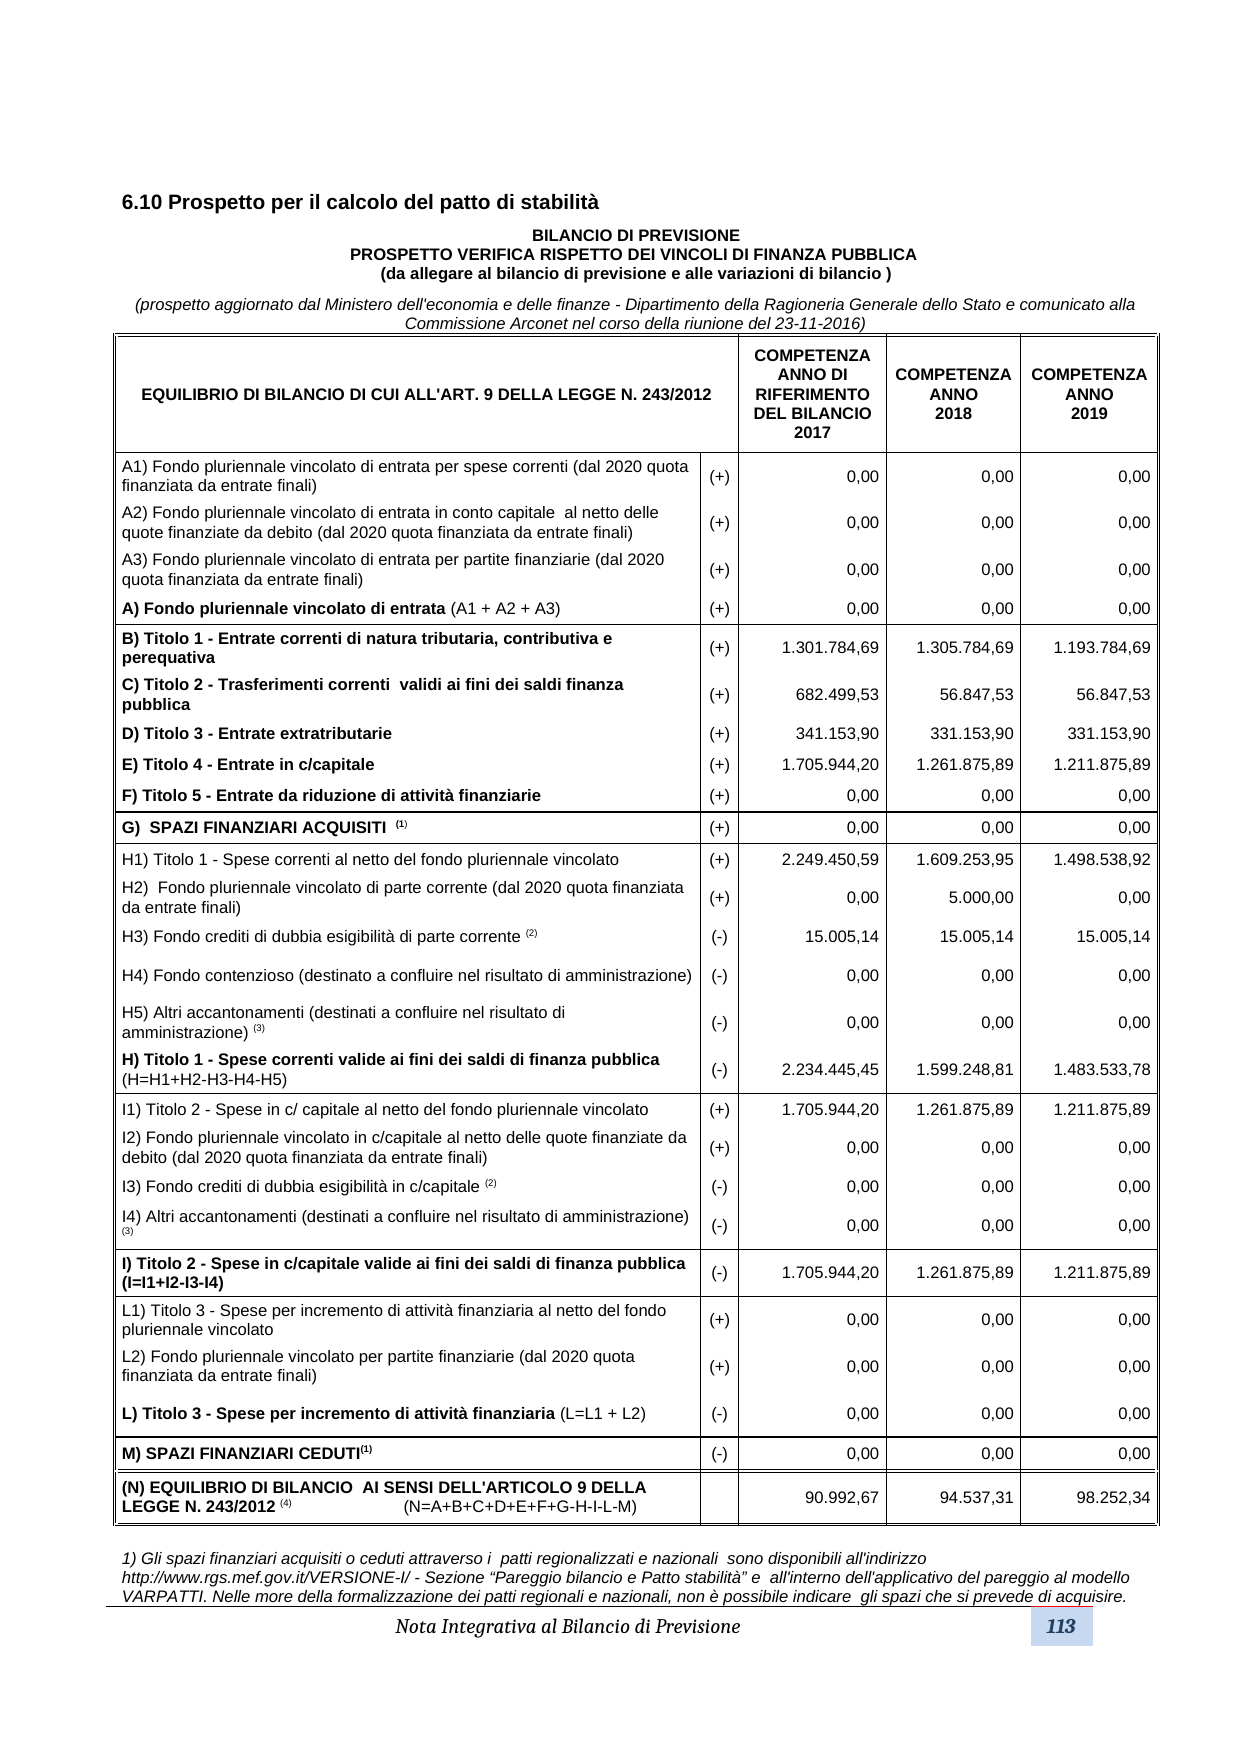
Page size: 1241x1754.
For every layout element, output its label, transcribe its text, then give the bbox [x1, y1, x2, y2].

table_cell 0,00 [1021, 499, 1157, 546]
table_cell 0,00 [1021, 780, 1157, 811]
table_cell 0,00 [739, 453, 886, 499]
table_cell 0,00 [887, 1124, 1020, 1171]
table_cell 56.847,53 [887, 671, 1020, 718]
table_cell 0,00 [1021, 1343, 1157, 1389]
table_cell (+) [701, 593, 738, 624]
table_cell 1.705.944,20 [739, 1094, 886, 1124]
table_cell 331.153,90 [887, 718, 1020, 749]
table_cell (N) EQUILIBRIO DI BILANCIO AI SENSI DELL'ARTICOLO 9 DELLA LEGGE N. 243/2012 (4) (N=A+B+C+D+E+F+G-H-I-L-M) [114, 1469, 700, 1523]
table_cell H4) Fondo contenzioso (destinato a confluire nel risultato di amministrazione) [116, 952, 700, 999]
table_cell [114, 1523, 700, 1544]
table_cell 0,00 [739, 593, 886, 624]
table_cell 0,00 [887, 780, 1020, 811]
table_cell A1) Fondo pluriennale vincolato di entrata per spese correnti (dal 2020 quota finanziata da entrate finali) [116, 453, 700, 499]
table_cell (+) [701, 718, 738, 749]
table_cell 0,00 [887, 813, 1020, 843]
table_cell 0,00 [1021, 1124, 1157, 1171]
table_cell 15.005,14 [887, 921, 1020, 952]
table_cell I3) Fondo crediti di dubbia esigibilità in c/capitale (2) [116, 1171, 700, 1202]
table_cell 0,00 [887, 1202, 1020, 1249]
table_cell 0,00 [887, 1297, 1020, 1343]
table_cell 1.301.784,69 [739, 625, 886, 671]
table_cell (-) [701, 1046, 738, 1093]
table_cell (+) [701, 1343, 738, 1389]
table_cell I) Titolo 2 - Spese in c/capitale valide ai fini dei saldi di finanza pubblica (I=I1+I2-I3-I4) [116, 1250, 700, 1296]
table_cell 0,00 [1021, 999, 1157, 1046]
table_cell 1.193.784,69 [1021, 625, 1157, 671]
table_cell 0,00 [887, 453, 1020, 499]
table_cell [700, 1526, 739, 1544]
table_cell 1.261.875,89 [887, 749, 1020, 780]
table_cell (-) [701, 1390, 738, 1436]
table_cell [739, 1526, 886, 1544]
table_cell 0,00 [1021, 1171, 1157, 1202]
table_cell 1.261.875,89 [887, 1094, 1020, 1124]
table_cell 0,00 [739, 1297, 886, 1343]
table_cell G) SPAZI FINANZIARI ACQUISITI (1) [116, 813, 700, 843]
table_cell 0,00 [739, 874, 886, 921]
table_cell E) Titolo 4 - Entrate in c/capitale [116, 749, 700, 780]
table_cell 0,00 [1021, 1438, 1157, 1469]
table_cell 1.599.248,81 [887, 1046, 1020, 1093]
table_cell L) Titolo 3 - Spese per incremento di attività finanziaria (L=L1 + L2) [116, 1390, 700, 1436]
table_cell 0,00 [887, 546, 1020, 593]
table_cell I4) Altri accantonamenti (destinati a confluire nel risultato di amministrazione) (3) [116, 1202, 700, 1249]
table_cell COMPETENZA ANNO 2018 [887, 337, 1020, 452]
table_cell 56.847,53 [1021, 671, 1157, 718]
table_cell (prospetto aggiornato dal Ministero dell'economia e delle finanze - Dipartimento della Ragioneria Generale dello Stato e comunicato alla Commissione Arconet nel corso della riunione del 23-11-2016) [114, 283, 1158, 333]
table_cell B) Titolo 1 - Entrate correnti di natura tributaria, contributiva e perequativa [116, 625, 700, 671]
table_cell 2.234.445,45 [739, 1046, 886, 1093]
table_cell A2) Fondo pluriennale vincolato di entrata in conto capitale al netto delle quote finanziate da debito (dal 2020 quota finanziata da entrate finali) [116, 499, 700, 546]
table_cell 0,00 [1021, 1202, 1157, 1249]
table_cell H2) Fondo pluriennale vincolato di parte corrente (dal 2020 quota finanziata da entrate finali) [116, 874, 700, 921]
table_cell 0,00 [887, 1438, 1020, 1469]
table_cell I2) Fondo pluriennale vincolato in c/capitale al netto delle quote finanziate da debito (dal 2020 quota finanziata da entrate finali) [116, 1124, 700, 1171]
table_cell 90.992,67 [739, 1473, 886, 1523]
table_cell 0,00 [739, 952, 886, 999]
table_cell (-) [701, 999, 738, 1046]
table_cell 0,00 [1021, 593, 1157, 624]
table_cell COMPETENZA ANNO DI RIFERIMENTO DEL BILANCIO 2017 [739, 337, 886, 452]
table_cell 0,00 [887, 1171, 1020, 1202]
table_cell (-) [701, 1202, 738, 1249]
table_cell M) SPAZI FINANZIARI CEDUTI(1) [116, 1438, 700, 1469]
table_cell 0,00 [887, 1343, 1020, 1389]
table_cell 0,00 [739, 1438, 886, 1469]
table_cell 0,00 [739, 1171, 886, 1202]
table_cell 0,00 [887, 952, 1020, 999]
table_cell 0,00 [739, 1202, 886, 1249]
table_cell L1) Titolo 3 - Spese per incremento di attività finanziaria al netto del fondo pluriennale vincolato [116, 1297, 700, 1343]
table_cell PROSPETTO VERIFICA RISPETTO DEI VINCOLI DI FINANZA PUBBLICA (da allegare al bilancio di previsione e alle variazioni di bilancio ) [114, 245, 1158, 283]
table_cell 1.705.944,20 [739, 1250, 886, 1296]
table_cell C) Titolo 2 - Trasferimenti correnti validi ai fini dei saldi finanza pubblica [116, 671, 700, 718]
table_cell 0,00 [1021, 1297, 1157, 1343]
table_cell (+) [701, 453, 738, 499]
table_cell 0,00 [739, 1390, 886, 1436]
table_cell 0,00 [739, 999, 886, 1046]
table_cell D) Titolo 3 - Entrate extratributarie [116, 718, 700, 749]
table_cell 1.211.875,89 [1021, 749, 1157, 780]
table_cell 0,00 [1021, 952, 1157, 999]
table_cell 0,00 [1021, 874, 1157, 921]
table_cell 2.249.450,59 [739, 844, 886, 874]
table_header 6.10 Prospetto per il calcolo del patto di stabilità [114, 183, 1158, 214]
table_cell 0,00 [739, 1343, 886, 1389]
table_cell 0,00 [1021, 813, 1157, 843]
table_cell 15.005,14 [1021, 921, 1157, 952]
table_cell 98.252,34 [1021, 1469, 1158, 1523]
table_cell 15.005,14 [739, 921, 886, 952]
table_cell H1) Titolo 1 - Spese correnti al netto del fondo pluriennale vincolato [116, 844, 700, 874]
table_cell F) Titolo 5 - Entrate da riduzione di attività finanziarie [116, 780, 700, 811]
table_cell 5.000,00 [887, 874, 1020, 921]
table_cell 1.483.533,78 [1021, 1046, 1157, 1093]
table_cell (+) [701, 1297, 738, 1343]
table_cell (+) [701, 671, 738, 718]
table_cell [886, 1526, 1021, 1544]
table_cell (+) [701, 780, 738, 811]
table_cell 1.261.875,89 [887, 1250, 1020, 1296]
table_cell 0,00 [739, 780, 886, 811]
table_cell A) Fondo pluriennale vincolato di entrata (A1 + A2 + A3) [116, 593, 700, 624]
table_cell (+) [701, 1094, 738, 1124]
table_cell (+) [701, 749, 738, 780]
table_cell (-) [701, 1171, 738, 1202]
table_cell (+) [701, 546, 738, 593]
table_cell (+) [701, 813, 738, 843]
table_cell EQUILIBRIO DI BILANCIO DI CUI ALL'ART. 9 DELLA LEGGE N. 243/2012 [114, 333, 738, 452]
table_cell H5) Altri accantonamenti (destinati a confluire nel risultato di amministrazione) (3) [116, 999, 700, 1046]
table_cell (-) [701, 1250, 738, 1296]
table_cell (+) [701, 1124, 738, 1171]
table_cell 0,00 [887, 999, 1020, 1046]
table_cell 341.153,90 [739, 718, 886, 749]
table_cell (+) [701, 844, 738, 874]
table_cell 1.498.538,92 [1021, 844, 1157, 874]
table_cell (+) [701, 499, 738, 546]
table_cell 1.211.875,89 [1021, 1250, 1157, 1296]
table_cell H3) Fondo crediti di dubbia esigibilità di parte corrente (2) [116, 921, 700, 952]
table_cell [1021, 1523, 1158, 1544]
table_cell (+) [701, 874, 738, 921]
table_cell 0,00 [887, 499, 1020, 546]
table_cell 94.537,31 [887, 1473, 1020, 1523]
table_cell H) Titolo 1 - Spese correnti valide ai fini dei saldi di finanza pubblica (H=H1+H2-H3-H4-H5) [116, 1046, 700, 1093]
table_cell 0,00 [1021, 1390, 1157, 1436]
table_cell 682.499,53 [739, 671, 886, 718]
table_cell I1) Titolo 2 - Spese in c/ capitale al netto del fondo pluriennale vincolato [116, 1094, 700, 1124]
table_cell 0,00 [1021, 453, 1157, 499]
table_cell 0,00 [887, 593, 1020, 624]
table_cell 0,00 [1021, 546, 1157, 593]
table_cell 0,00 [739, 546, 886, 593]
table_cell (-) [701, 952, 738, 999]
table_cell A3) Fondo pluriennale vincolato di entrata per partite finanziarie (dal 2020 quota finanziata da entrate finali) [116, 546, 700, 593]
table_cell (-) [701, 921, 738, 952]
table_cell BILANCIO DI PREVISIONE [114, 214, 1158, 245]
table_cell 1.609.253,95 [887, 844, 1020, 874]
table_cell L2) Fondo pluriennale vincolato per partite finanziarie (dal 2020 quota finanziata da entrate finali) [116, 1343, 700, 1389]
table_cell 0,00 [887, 1390, 1020, 1436]
table_cell 0,00 [739, 813, 886, 843]
table_cell 1.305.784,69 [887, 625, 1020, 671]
table_cell [701, 1473, 738, 1523]
table_cell 0,00 [739, 499, 886, 546]
table_cell (+) [701, 625, 738, 671]
table_cell (-) [701, 1438, 738, 1469]
table_cell 0,00 [739, 1124, 886, 1171]
table_cell 1.705.944,20 [739, 749, 886, 780]
table_cell 331.153,90 [1021, 718, 1157, 749]
table_cell 1) Gli spazi finanziari acquisiti o ceduti attraverso i patti regionalizzati e nazionali sono disponibili all'indirizzo http://www.rgs.mef.gov.it/VERSIONE-I/ - Sezione “Pareggio bilancio e Patto stabilità” e all'interno dell'applicativo del pareggio al modello VARPATTI. Nelle more della formalizzazione dei patti regionali e nazionali, non è possibile indicare gli spazi che si prevede di acquisire. [114, 1545, 1158, 1606]
table_cell 1.211.875,89 [1021, 1094, 1157, 1124]
table_cell COMPETENZA ANNO 2019 [1021, 333, 1158, 452]
